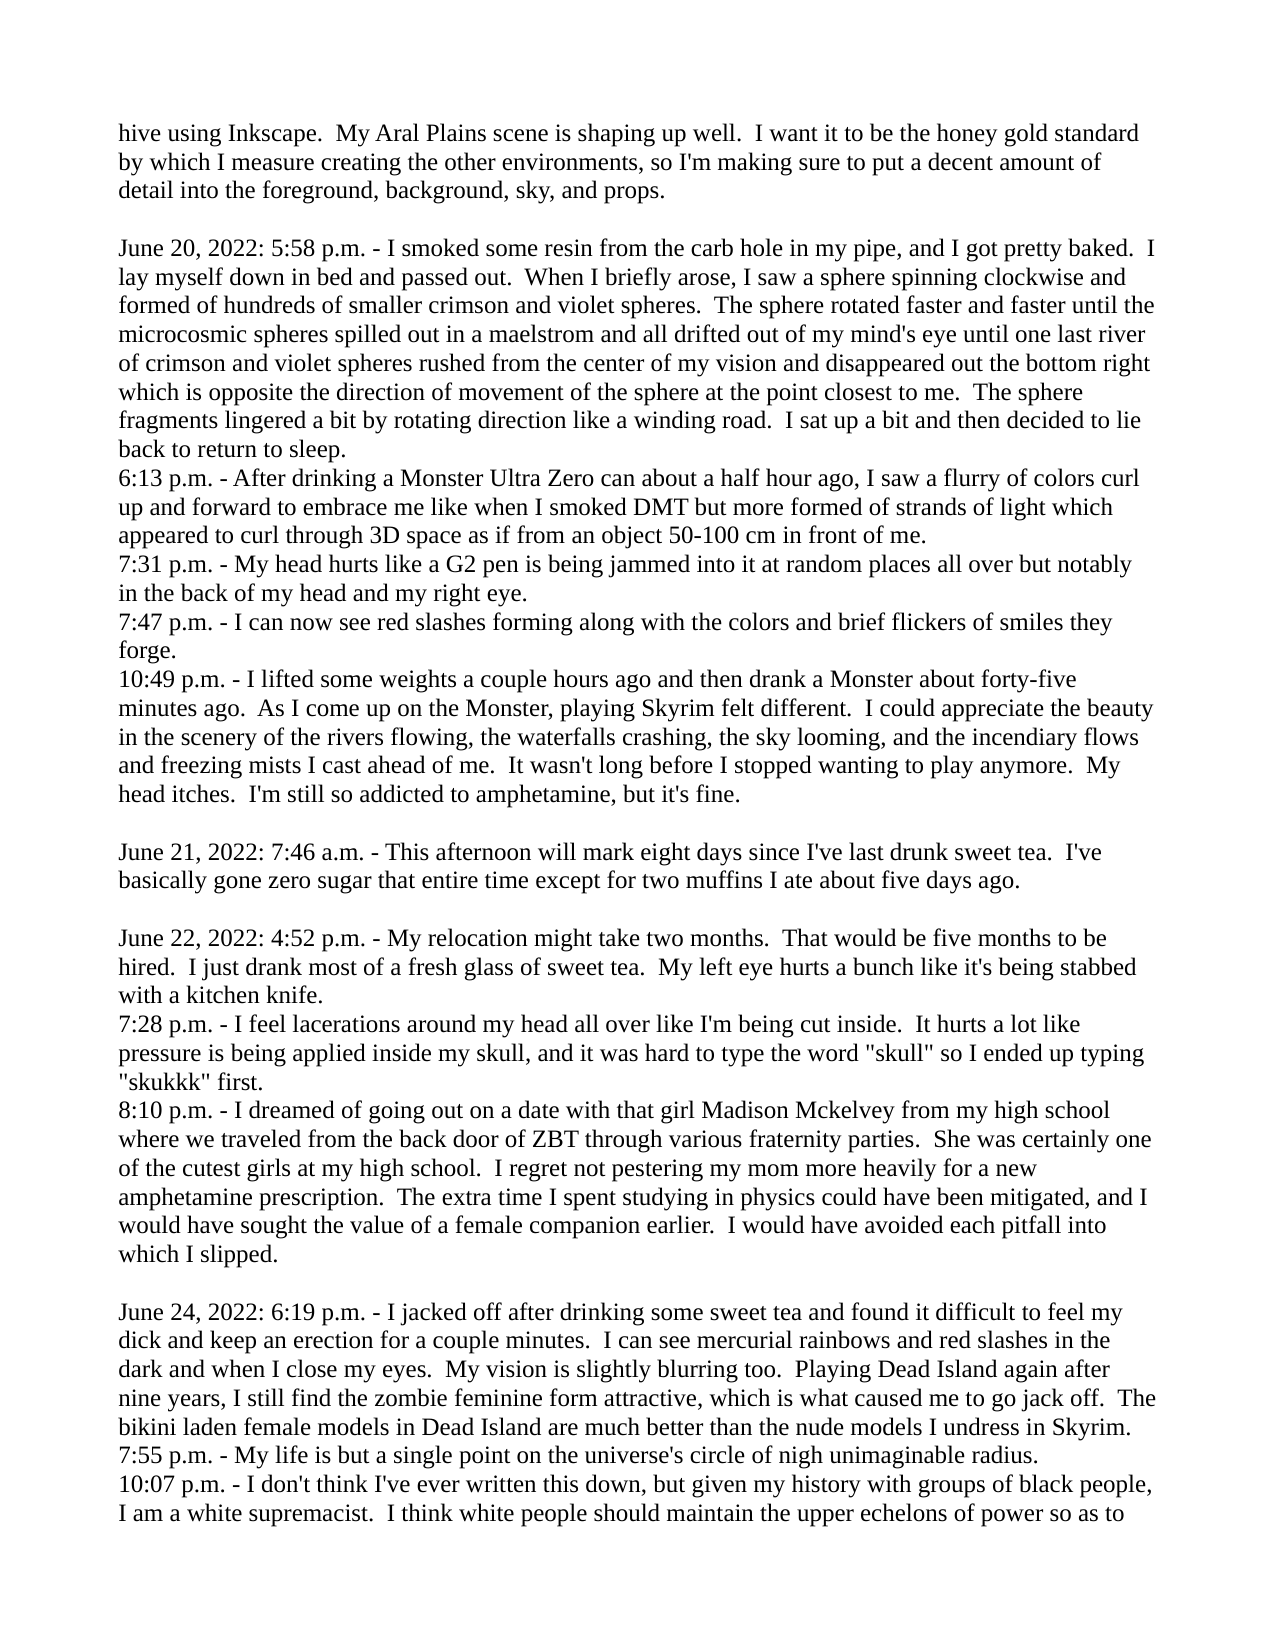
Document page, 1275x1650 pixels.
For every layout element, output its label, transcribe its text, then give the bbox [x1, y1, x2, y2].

text June 22, 2022: 4:52 p.m. - My relocation might take two months. That would be five months to be hired. I just drank most of a fresh glass of sweet tea. My left eye hurts a bunch like it's being stabbed with a kitchen knife. [118, 923, 1157, 1009]
text June 21, 2022: 7:46 a.m. - This afternoon will mark eight days since I've last drunk sweet tea. I've basically gone zero sugar that entire time except for two muffins I ate about five days ago. [118, 837, 1157, 894]
text hive using Inkscape. My Aral Plains scene is shaping up well. I want it to be the honey gold standard by which I measure creating the other environments, so I'm making sure to put a decent amount of detail into the foreground, background, sky, and props. [118, 118, 1157, 204]
text June 24, 2022: 6:19 p.m. - I jacked off after drinking some sweet tea and found it difficult to feel my dick and keep an erection for a couple minutes. I can see mercurial rainbows and red slashes in the dark and when I close my eyes. My vision is slightly blurring too. Playing Dead Island again after nine years, I still find the zombie feminine form attractive, which is what caused me to go jack off. The bikini laden female models in Dead Island are much better than the nude models I undress in Skyrim. [118, 1297, 1157, 1441]
text 7:28 p.m. - I feel lacerations around my head all over like I'm being cut inside. It hurts a lot like pressure is being applied inside my skull, and it was hard to type the word "skull" so I ended up typing "skukkk" first. [118, 1009, 1157, 1096]
text June 20, 2022: 5:58 p.m. - I smoked some resin from the carb hole in my pipe, and I got pretty baked. I lay myself down in bed and passed out. When I briefly arose, I saw a sphere spinning clockwise and formed of hundreds of smaller crimson and violet spheres. The sphere rotated faster and faster until the microcosmic spheres spilled out in a maelstrom and all drifted out of my mind's eye until one last river of crimson and violet spheres rushed from the center of my vision and disappeared out the bottom right which is opposite the direction of movement of the sphere at the point closest to me. The sphere fragments lingered a bit by rotating direction like a winding road. I sat up a bit and then decided to lie back to return to sleep. [118, 233, 1157, 463]
text 8:10 p.m. - I dreamed of going out on a date with that girl Madison Mckelvey from my high school where we traveled from the back door of ZBT through various fraternity parties. She was certainly one of the cutest girls at my high school. I regret not pestering my mom more heavily for a new amphetamine prescription. The extra time I spent studying in physics could have been mitigated, and I would have sought the value of a female companion earlier. I would have avoided each pitfall into which I slipped. [118, 1096, 1157, 1268]
text 7:31 p.m. - My head hurts like a G2 pen is being jammed into it at random places all over but notably in the back of my head and my right eye. [118, 549, 1157, 607]
text 7:47 p.m. - I can now see red slashes forming along with the colors and brief flickers of smiles they forge. [118, 607, 1157, 664]
text 10:49 p.m. - I lifted some weights a couple hours ago and then drank a Monster about forty-five minutes ago. As I come up on the Monster, playing Skyrim felt different. I could appreciate the beauty in the scenery of the rivers flowing, the waterfalls crashing, the sky looming, and the incendiary flows and freezing mists I cast ahead of me. It wasn't long before I stopped wanting to play anymore. My head itches. I'm still so addicted to amphetamine, but it's fine. [118, 664, 1157, 808]
text 7:55 p.m. - My life is but a single point on the universe's circle of nigh unimaginable radius. [118, 1441, 1157, 1469]
text 6:13 p.m. - After drinking a Monster Ultra Zero can about a half hour ago, I saw a flurry of colors curl up and forward to embrace me like when I smoked DMT but more formed of strands of light which appeared to curl through 3D space as if from an object 50-100 cm in front of me. [118, 463, 1157, 549]
text 10:07 p.m. - I don't think I've ever written this down, but given my history with groups of black people, I am a white supremacist. I think white people should maintain the upper echelons of power so as to [118, 1469, 1157, 1527]
